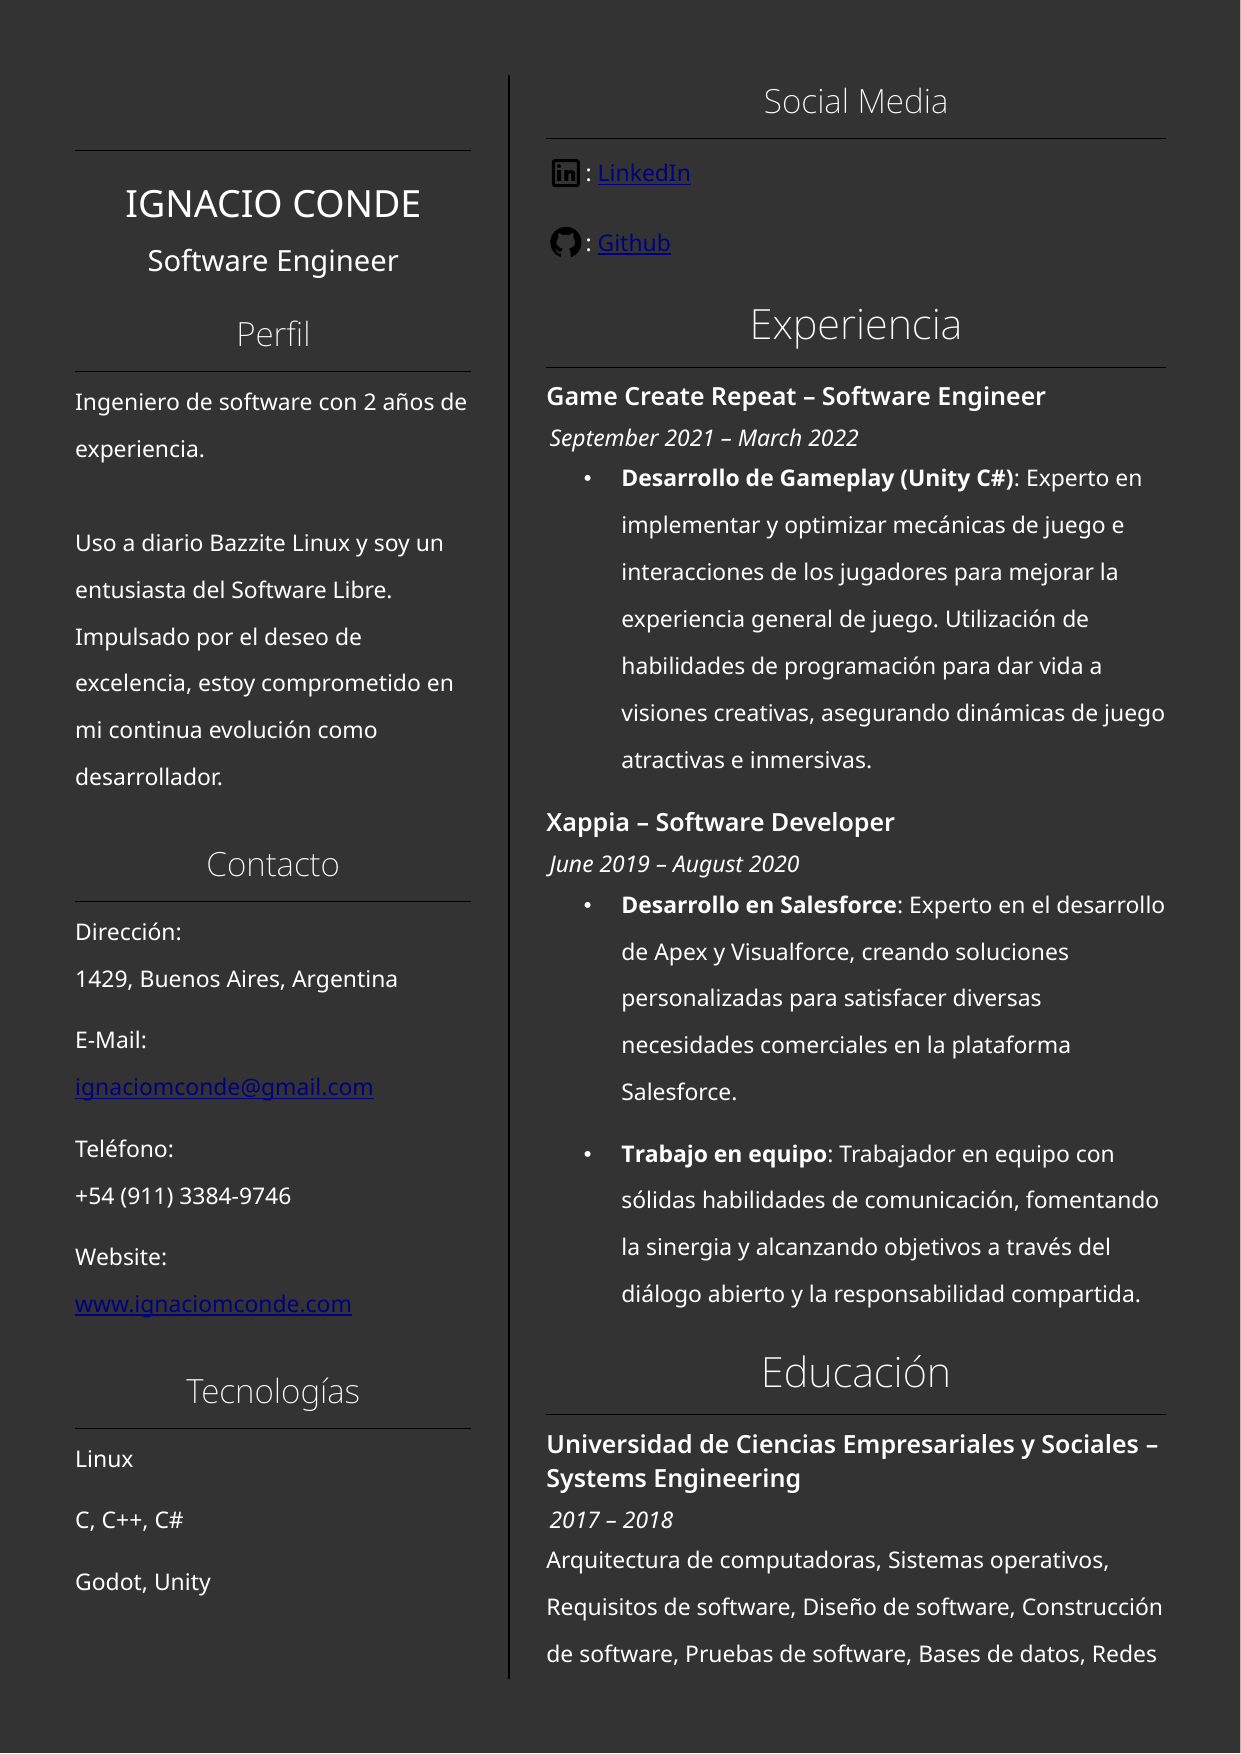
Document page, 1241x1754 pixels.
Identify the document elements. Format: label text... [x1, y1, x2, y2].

text Arquitectura de computadoras, Sistemas operativos, Requisitos de software, Diseño de software, Construcción de software, Pruebas de software, Bases de datos, Redes [546, 1544, 1166, 1669]
subtitle June 2019 – August 2020 [546, 845, 1166, 882]
subtitle Contacto [75, 838, 471, 901]
text Teléfono: +54 (911) 3384-9746 [75, 1133, 471, 1211]
text Ingeniero de software con 2 años de experiencia. Uso a diario Bazzite Linux y soy un entusiasta del Software Libre. Impulsado por el deseo de excelencia, estoy comprometido en mi continua evolución como desarrollador. [75, 386, 471, 792]
text : Github [546, 223, 1166, 262]
text Godot, Unity [75, 1566, 471, 1597]
subtitle Educación [546, 1339, 1166, 1414]
text Website: www.ignaciomconde.com [75, 1241, 471, 1319]
text : LinkedIn [546, 153, 1166, 193]
subtitle Tecnologías [75, 1364, 471, 1428]
subtitle Game Create Repeat – Software Engineer [546, 379, 1166, 413]
list Trabajo en equipo: Trabajador en equipo con sólidas habilidades de comunicación, fomentando la sinergia y alcanzando objetivos a través del diálogo abierto y la responsabilidad compartida. [584, 1137, 1166, 1309]
text E-Mail: ignaciomconde@gmail.com [75, 1024, 471, 1103]
subtitle Software Engineer [75, 240, 471, 280]
text Linux [75, 1443, 471, 1474]
subtitle Xappia – Software Developer [546, 805, 1166, 839]
subtitle ignacio conde [75, 177, 471, 228]
text Dirección: 1429, Buenos Aires, Argentina [75, 916, 471, 994]
list Desarrollo de Gameplay (Unity C#): Experto en implementar y optimizar mecánicas de juego e interacciones de los jugadores para mejorar la experiencia general de juego. Utilización de habilidades de programación para dar vida a visiones creativas, asegurando dinámicas de juego atractivas e inmersivas. [584, 462, 1166, 775]
subtitle September 2021 – March 2022 [546, 419, 1166, 456]
subtitle Experiencia [546, 292, 1166, 367]
subtitle Perfil [75, 308, 471, 371]
subtitle Social Media [546, 75, 1166, 138]
list Desarrollo en Salesforce: Experto en el desarrollo de Apex y Visualforce, creando soluciones personalizadas para satisfacer diversas necesidades comerciales en la plataforma Salesforce. [584, 888, 1166, 1107]
subtitle Universidad de Ciencias Empresariales y Sociales – Systems Engineering [546, 1426, 1166, 1494]
subtitle 2017 – 2018 [546, 1501, 1166, 1538]
text C, C++, C# [75, 1504, 471, 1536]
